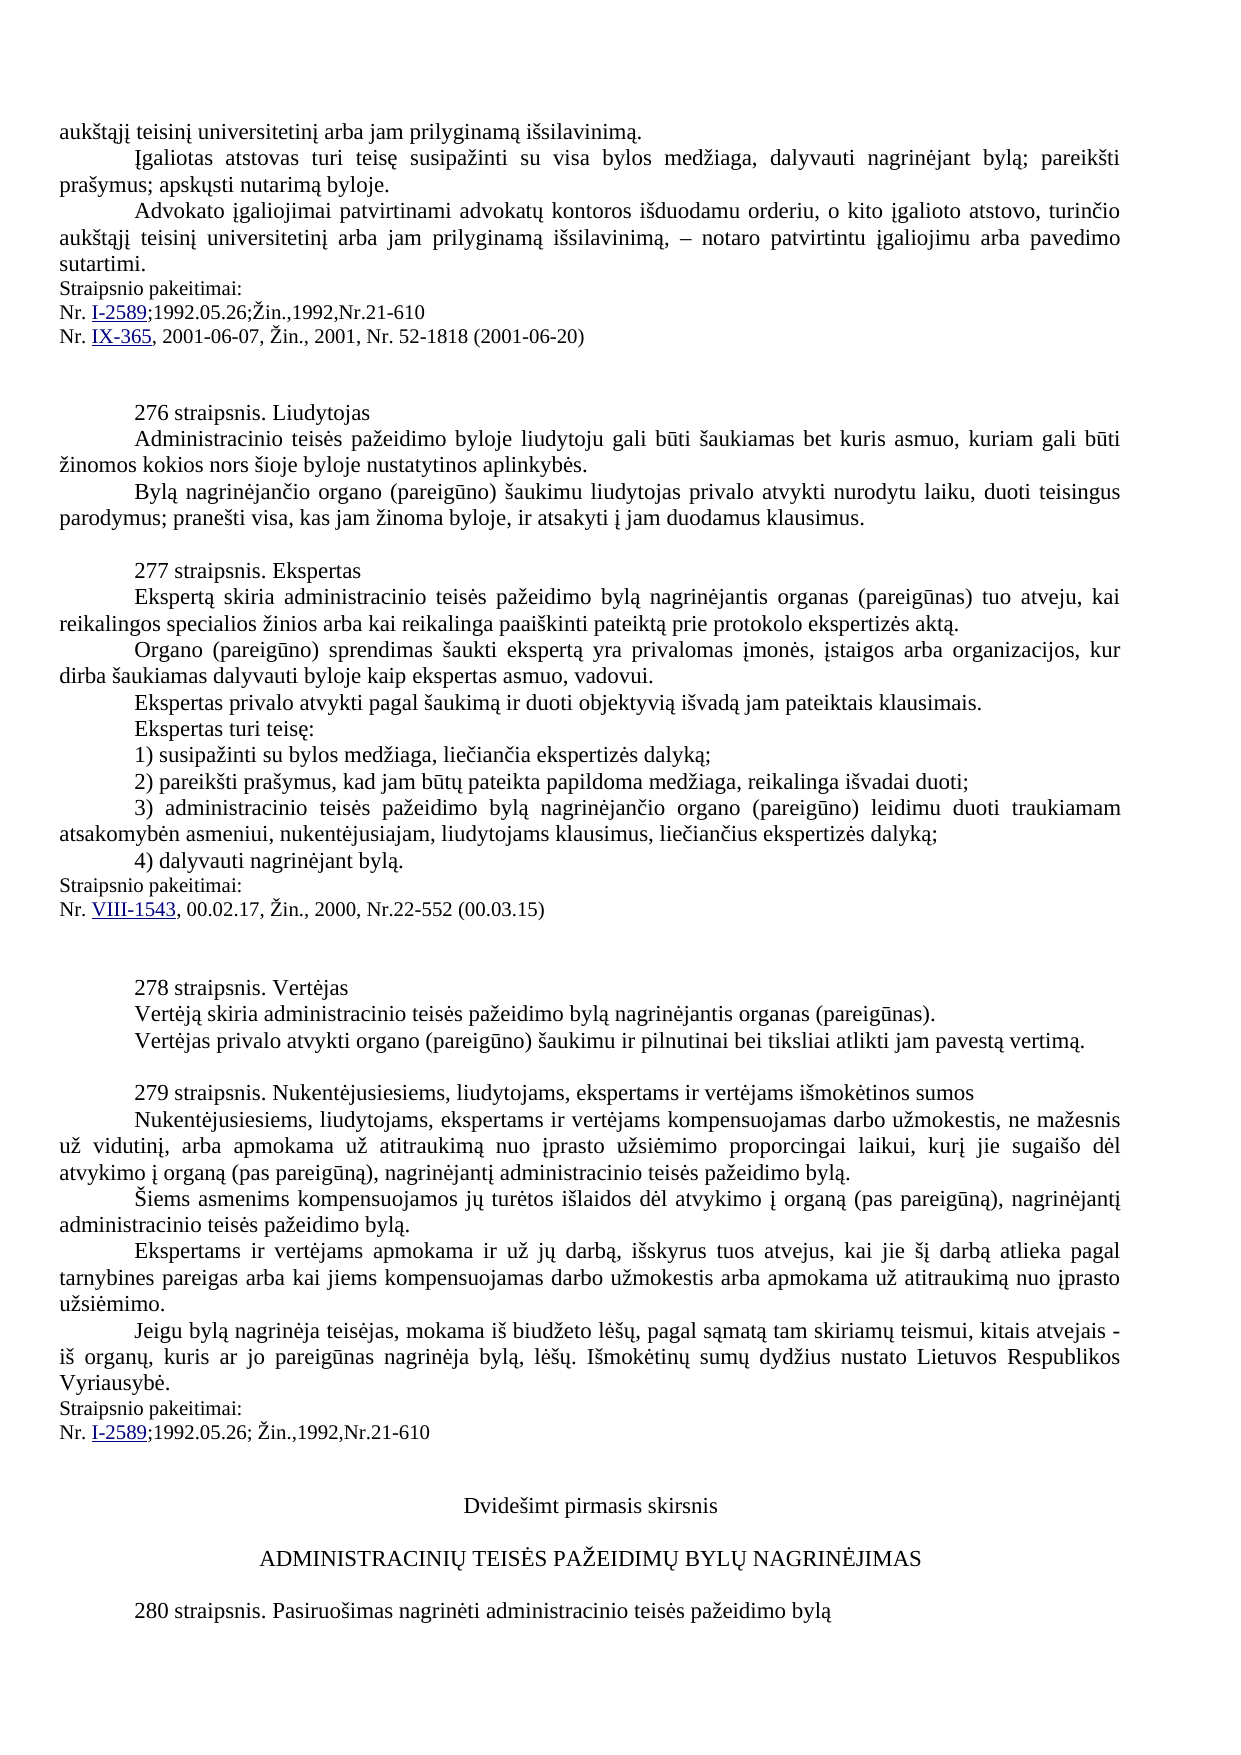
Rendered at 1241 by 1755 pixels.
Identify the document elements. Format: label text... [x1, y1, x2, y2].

text Ekspertams ir vertėjams apmokama ir už jų darbą, išskyrus tuos atvejus, kai jie šį darbą atlieka pagal tarnybines pareigas arba kai jiems kompensuojamas darbo užmokestis arba apmokama už atitraukimą nuo įprasto užsiėmimo. [59, 1238, 1122, 1317]
text Vertėją skiria administracinio teisės pažeidimo bylą nagrinėjantis organas (pareigūnas). [59, 1000, 1122, 1027]
text 2) pareikšti prašymus, kad jam būtų pateikta papildoma medžiaga, reikalinga išvadai duoti; [59, 768, 1122, 794]
text Dvidešimt pirmasis skirsnis [59, 1492, 1122, 1518]
text aukštąjį teisinį universitetinį arba jam prilyginamą išsilavinimą. [59, 118, 1122, 144]
text 1) susipažinti su bylos medžiaga, liečiančia ekspertizės dalyką; [59, 741, 1122, 768]
text Įgaliotas atstovas turi teisę susipažinti su visa bylos medžiaga, dalyvauti nagrinėjant bylą; pareikšti prašymus; apskųsti nutarimą byloje. [59, 144, 1122, 197]
text Nr. I-2589;1992.05.26; Žin.,1992,Nr.21-610 [59, 1420, 1122, 1444]
text Nr. I-2589;1992.05.26;Žin.,1992,Nr.21-610 [59, 300, 1122, 324]
text Straipsnio pakeitimai: [59, 873, 1122, 897]
text Advokato įgaliojimai patvirtinami advokatų kontoros išduodamu orderiu, o kito įgalioto atstovo, turinčio aukštąjį teisinį universitetinį arba jam prilyginamą išsilavinimą, – notaro patvirtintu įgaliojimu arba pavedimo sutartimi. [59, 197, 1122, 276]
text Administracinio teisės pažeidimo byloje liudytoju gali būti šaukiamas bet kuris asmuo, kuriam gali būti žinomos kokios nors šioje byloje nustatytinos aplinkybės. [59, 425, 1122, 478]
text 277 straipsnis. Ekspertas [59, 557, 1122, 583]
text Ekspertą skiria administracinio teisės pažeidimo bylą nagrinėjantis organas (pareigūnas) tuo atveju, kai reikalingos specialios žinios arba kai reikalinga paaiškinti pateiktą prie protokolo ekspertizės aktą. [59, 583, 1122, 636]
text 276 straipsnis. Liudytojas [59, 399, 1122, 425]
text Bylą nagrinėjančio organo (pareigūno) šaukimu liudytojas privalo atvykti nurodytu laiku, duoti teisingus parodymus; pranešti visa, kas jam žinoma byloje, ir atsakyti į jam duodamus klausimus. [59, 478, 1122, 531]
text Straipsnio pakeitimai: [59, 1396, 1122, 1420]
text Nr. IX-365, 2001-06-07, Žin., 2001, Nr. 52-1818 (2001-06-20) [59, 324, 1122, 348]
text ADMINISTRACINIŲ TEISĖS PAŽEIDIMŲ BYLŲ NAGRINĖJIMAS [59, 1545, 1122, 1571]
text 278 straipsnis. Vertėjas [59, 974, 1122, 1000]
text Ekspertas turi teisę: [59, 715, 1122, 741]
text Šiems asmenims kompensuojamos jų turėtos išlaidos dėl atvykimo į organą (pas pareigūną), nagrinėjantį administracinio teisės pažeidimo bylą. [59, 1185, 1122, 1238]
text Nukentėjusiesiems, liudytojams, ekspertams ir vertėjams kompensuojamas darbo užmokestis, ne mažesnis už vidutinį, arba apmokama už atitraukimą nuo įprasto užsiėmimo proporcingai laikui, kurį jie sugaišo dėl atvykimo į organą (pas pareigūną), nagrinėjantį administracinio teisės pažeidimo bylą. [59, 1106, 1122, 1185]
text 279 straipsnis. Nukentėjusiesiems, liudytojams, ekspertams ir vertėjams išmokėtinos sumos [59, 1079, 1122, 1106]
text Jeigu bylą nagrinėja teisėjas, mokama iš biudžeto lėšų, pagal sąmatą tam skiriamų teismui, kitais atvejais - iš organų, kuris ar jo pareigūnas nagrinėja bylą, lėšų. Išmokėtinų sumų dydžius nustato Lietuvos Respublikos Vyriausybė. [59, 1317, 1122, 1396]
text 3) administracinio teisės pažeidimo bylą nagrinėjančio organo (pareigūno) leidimu duoti traukiamam atsakomybėn asmeniui, nukentėjusiajam, liudytojams klausimus, liečiančius ekspertizės dalyką; [59, 794, 1122, 847]
text 280 straipsnis. Pasiruošimas nagrinėti administracinio teisės pažeidimo bylą [59, 1597, 1122, 1624]
text 4) dalyvauti nagrinėjant bylą. [59, 847, 1122, 873]
text Organo (pareigūno) sprendimas šaukti ekspertą yra privalomas įmonės, įstaigos arba organizacijos, kur dirba šaukiamas dalyvauti byloje kaip ekspertas asmuo, vadovui. [59, 636, 1122, 689]
text Vertėjas privalo atvykti organo (pareigūno) šaukimu ir pilnutinai bei tiksliai atlikti jam pavestą vertimą. [59, 1027, 1122, 1053]
text Nr. VIII-1543, 00.02.17, Žin., 2000, Nr.22-552 (00.03.15) [59, 897, 1122, 921]
text Ekspertas privalo atvykti pagal šaukimą ir duoti objektyvią išvadą jam pateiktais klausimais. [59, 689, 1122, 715]
text Straipsnio pakeitimai: [59, 276, 1122, 300]
